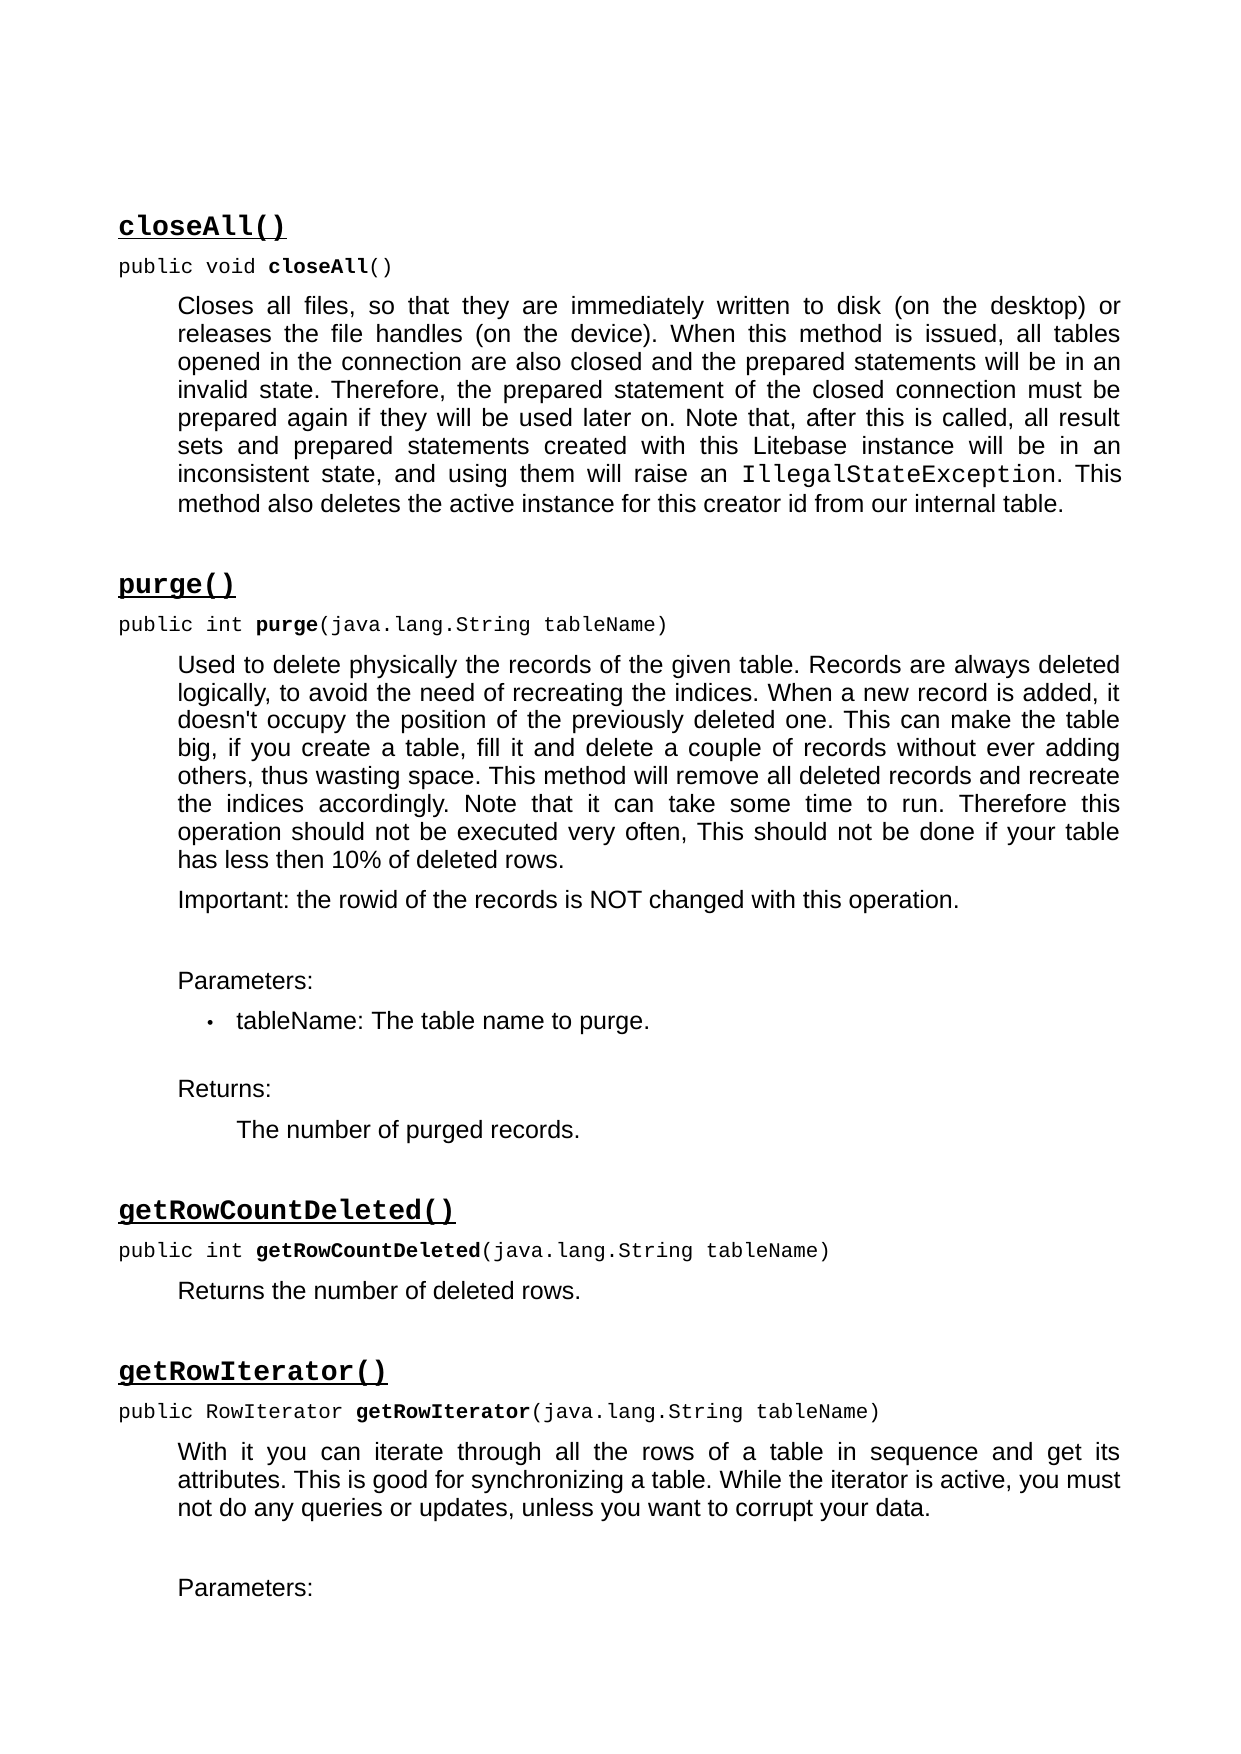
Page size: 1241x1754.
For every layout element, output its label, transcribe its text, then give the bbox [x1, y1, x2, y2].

list Parameters: [118, 1574, 1122, 1602]
list Closes all files, so that they are immediately written to disk (on the desktop) or releases the file handles (on the device). When this method is issued, all tables opened in the connection are also closed and the prepared statements will be in an invalid state. Therefore, the prepared statement of the closed connection must be prepared again if they will be used later on. Note that, after this is called, all result sets and prepared statements created with this Litebase instance will be in an inconsistent state, and using them will raise an IllegalStateException. This method also deletes the active instance for this creator id from our internal table. [177, 292, 1122, 517]
list tableName: The table name to purge. [207, 1007, 1122, 1063]
list The number of purged records. [236, 1116, 1122, 1143]
subtitle closeAll() [118, 212, 1122, 243]
subtitle purge() [118, 570, 1122, 602]
list Important: the rowid of the records is NOT changed with this operation. [177, 886, 1122, 914]
list Used to delete physically the records of the given table. Records are always deleted logically, to avoid the need of recreating the indices. When a new record is added, it doesn't occupy the position of the previously deleted one. This can make the table big, if you create a table, fill it and delete a couple of records without ever adding others, thus wasting space. This method will remove all deleted records and recreate the indices accordingly. Note that it can take some time to run. Therefore this operation should not be executed very often, This should not be done if your table has less then 10% of deleted rows. [177, 650, 1122, 874]
subtitle getRowCountDeleted() [118, 1196, 1122, 1228]
subtitle Parameters: [177, 967, 1122, 995]
text public int getRowCountDeleted(java.lang.String tableName) [118, 1241, 1122, 1264]
text public int purge(java.lang.String tableName) [118, 614, 1122, 638]
text public RowIterator getRowIterator(java.lang.String tableName) [118, 1401, 1122, 1425]
list With it you can iterate through all the rows of a table in sequence and get its attributes. This is good for synchronizing a table. While the iterator is active, you must not do any queries or updates, unless you want to corrupt your data. [177, 1437, 1122, 1521]
list Returns the number of deleted rows. [177, 1277, 1122, 1304]
subtitle getRowIterator() [118, 1357, 1122, 1389]
text public void closeAll() [118, 256, 1122, 279]
subtitle Returns: [177, 1075, 1122, 1103]
